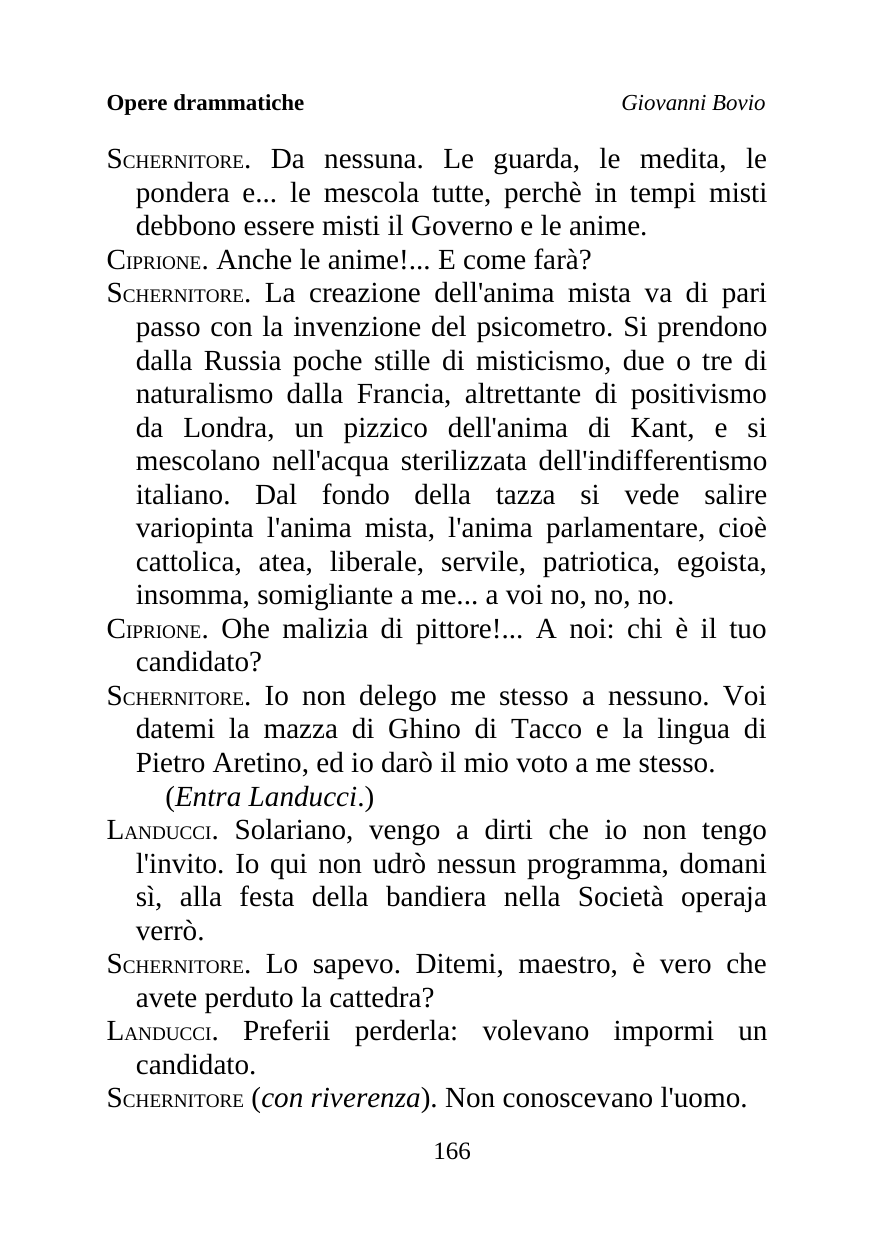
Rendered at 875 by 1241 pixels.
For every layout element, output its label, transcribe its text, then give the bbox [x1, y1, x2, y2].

text (Entra Landucci.) [136, 779, 768, 812]
text Landucci. Preferii perderla: volevano impormi un candidato. [106, 1013, 768, 1081]
text Schernitore. Lo sapevo. Ditemi, maestro, è vero che avete perduto la cattedra? [106, 946, 768, 1013]
text Landucci. Solariano, vengo a dirti che io non tengo l'invito. Io qui non udrò nessun programma, domani sì, alla festa della bandiera nella Società operaja verrò. [106, 812, 768, 946]
text Schernitore. La creazione dell'anima mista va di pari passo con la invenzione del psicometro. Si prendono dalla Russia poche stille di misticismo, due o tre di naturalismo dalla Francia, altrettante di positivismo da Londra, un pizzico dell'anima di Kant, e si mescolano nell'acqua sterilizzata dell'indifferentismo italiano. Dal fondo della tazza si vede salire variopinta l'anima mista, l'anima parlamentare, cioè cattolica, atea, liberale, servile, patriotica, egoista, insomma, somigliante a me... a voi no, no, no. [106, 276, 768, 611]
text Schernitore. Io non delego me stesso a nessuno. Voi datemi la mazza di Ghino di Tacco e la lingua di Pietro Aretino, ed io darò il mio voto a me stesso. [106, 678, 768, 779]
text Ciprione. Ohe malizia di pittore!... A noi: chi è il tuo candidato? [106, 611, 768, 678]
text Schernitore. Da nessuna. Le guarda, le medita, le pondera e... le mescola tutte, perchè in tempi misti debbono essere misti il Governo e le anime. [106, 141, 768, 242]
text Ciprione. Anche le anime!... E come farà? [106, 242, 768, 276]
text Schernitore (con riverenza). Non conoscevano l'uomo. [106, 1081, 768, 1114]
